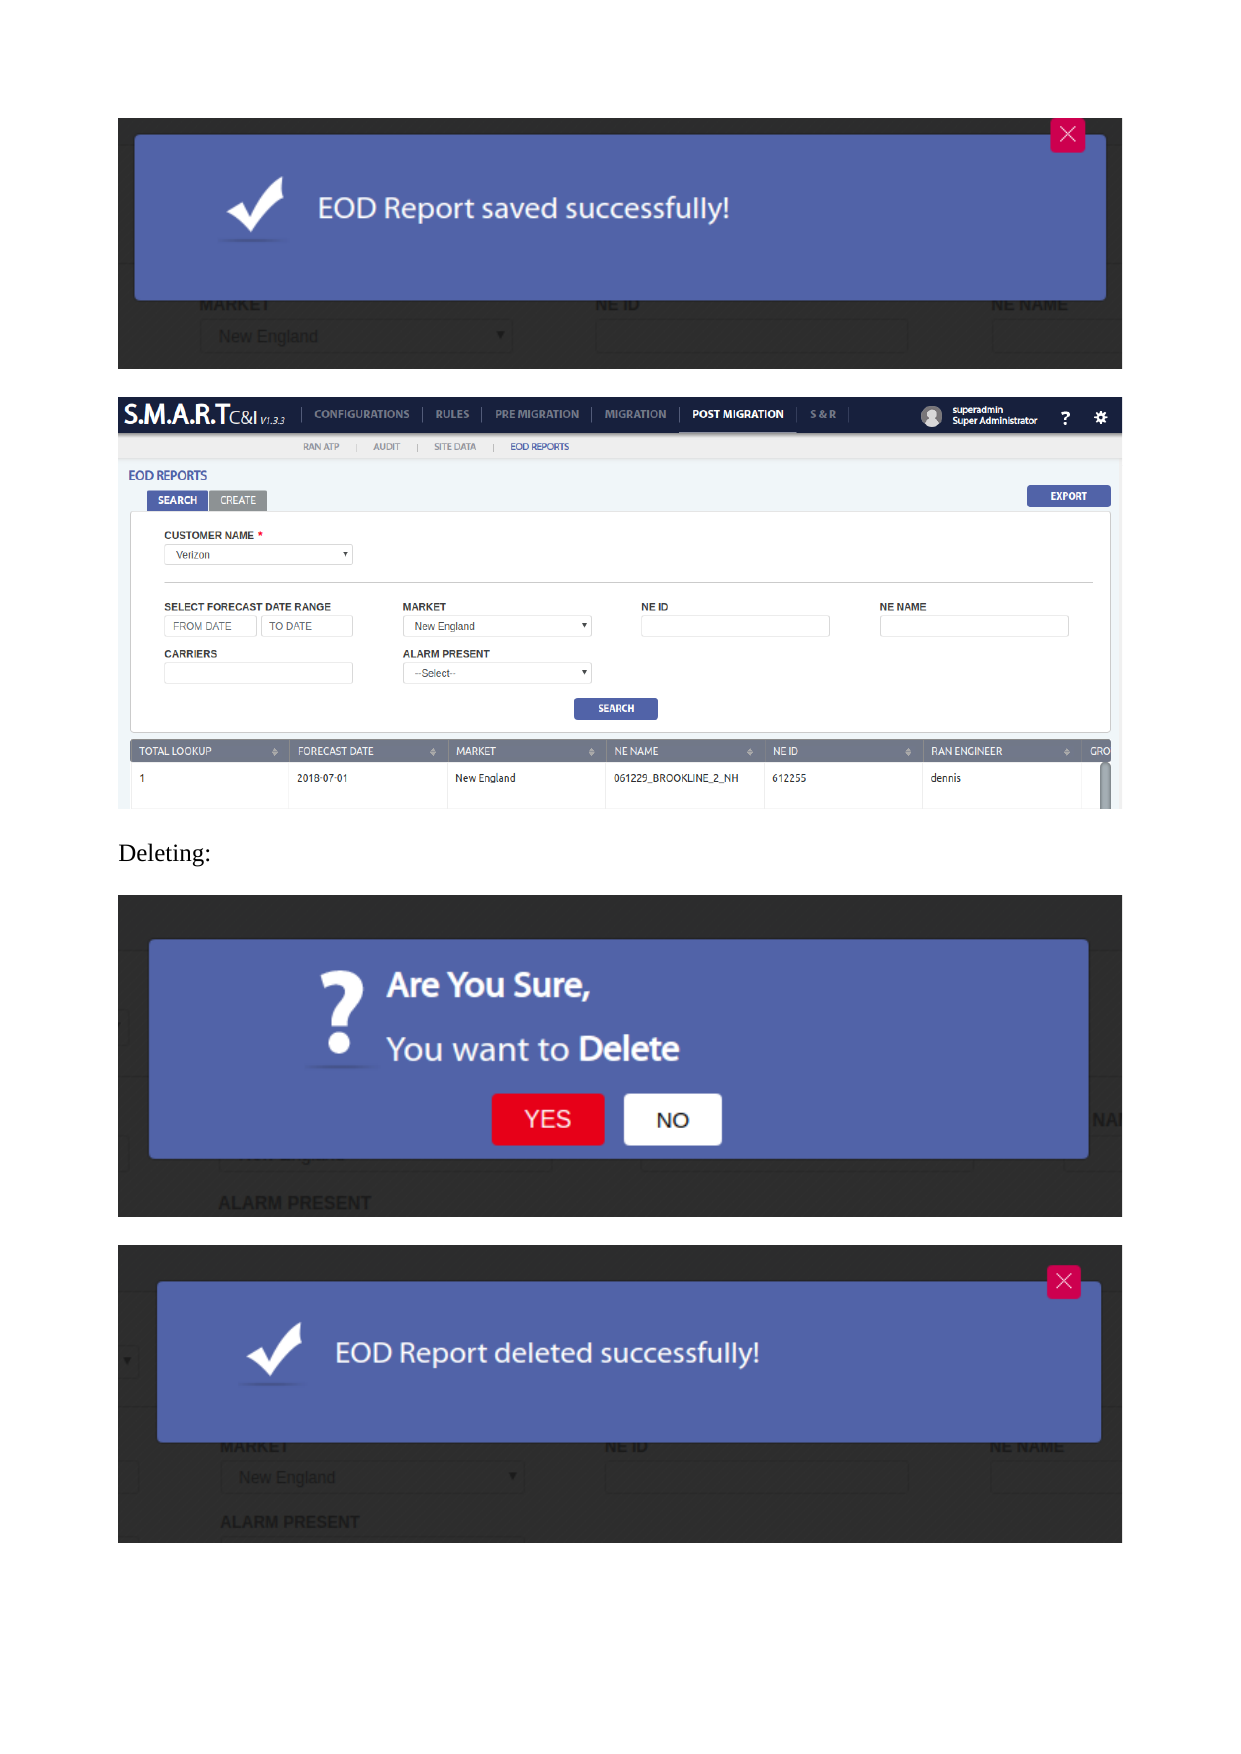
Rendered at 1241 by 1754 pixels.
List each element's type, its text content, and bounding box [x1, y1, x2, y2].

picture [118, 895, 1123, 1217]
picture [118, 1245, 1123, 1543]
picture [118, 118, 1123, 369]
text Deleting: [118, 838, 1122, 866]
picture [118, 397, 1123, 809]
